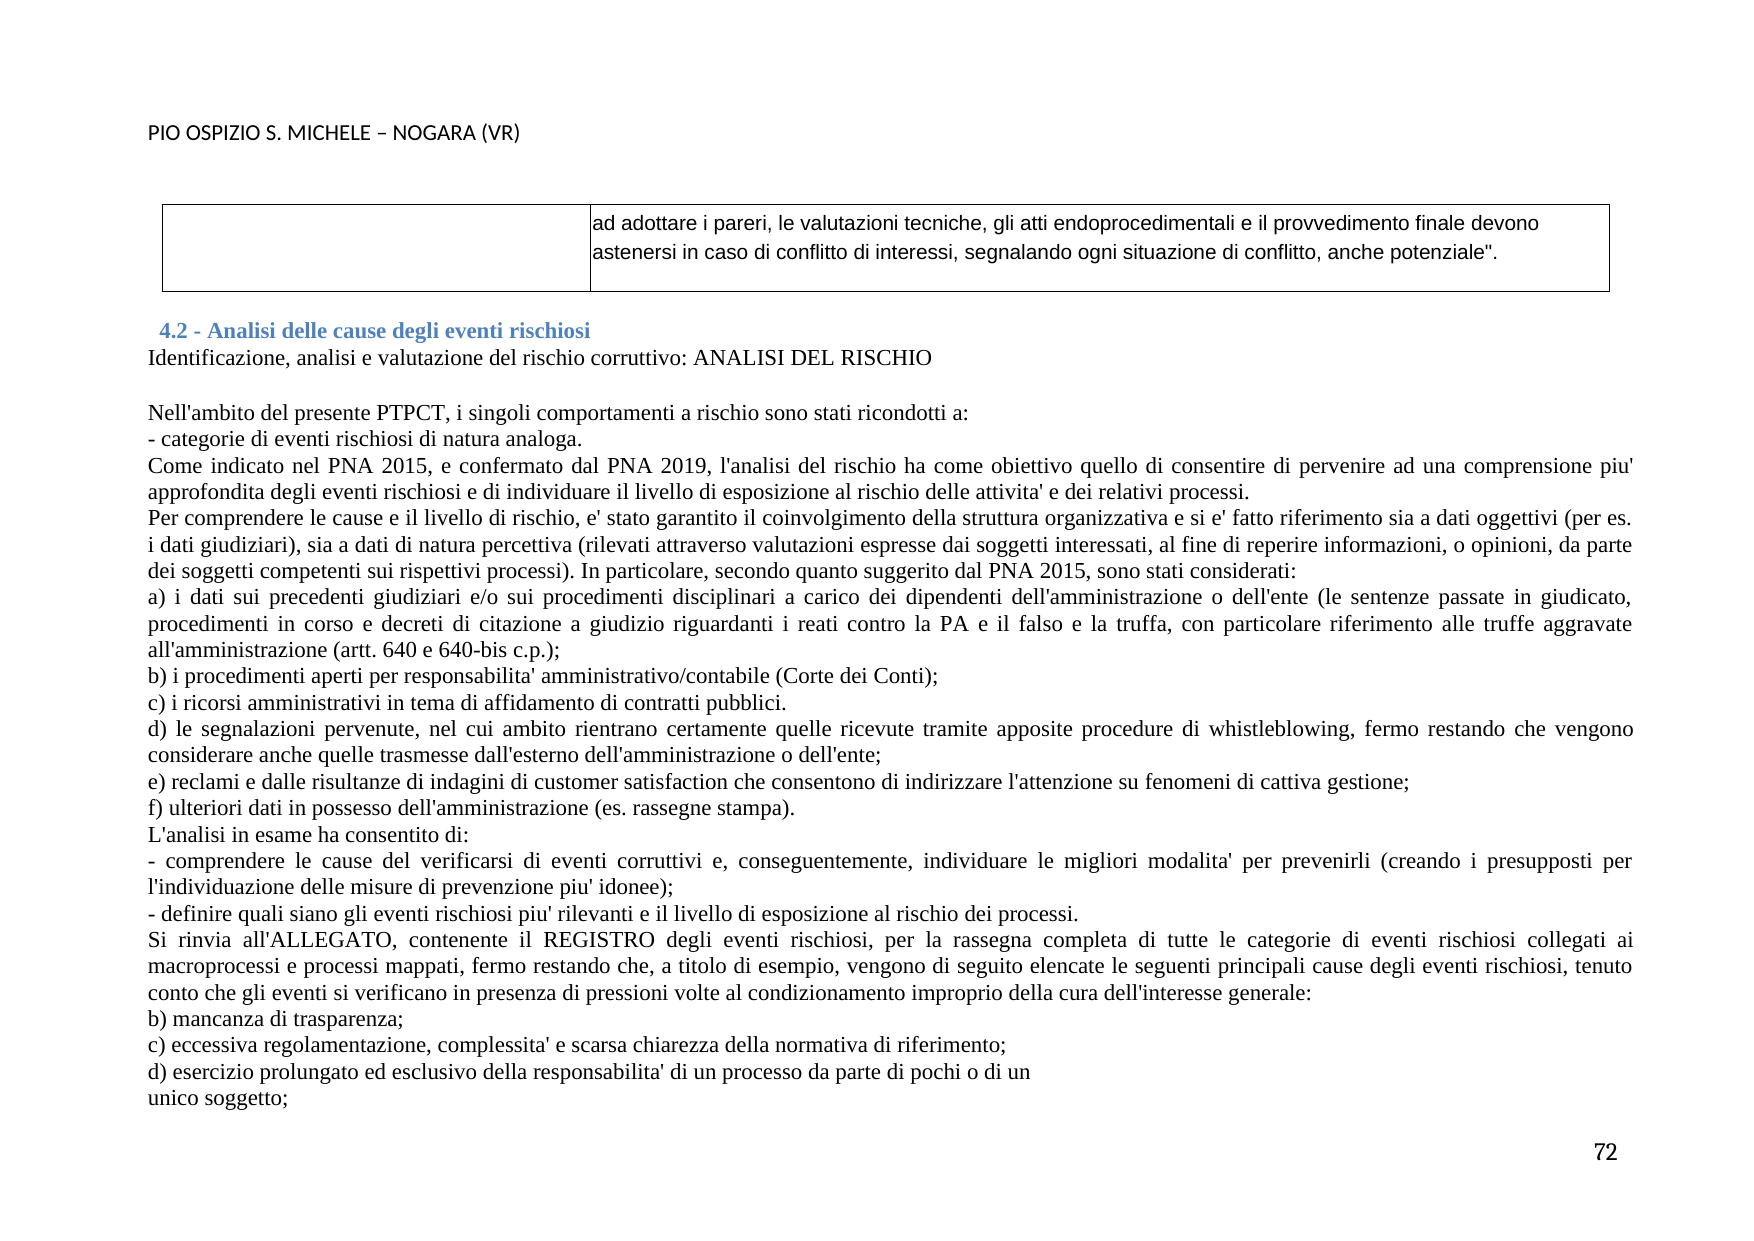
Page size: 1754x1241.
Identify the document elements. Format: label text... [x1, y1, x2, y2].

text - categorie di eventi rischiosi di natura analoga. [148, 425, 1636, 452]
text f) ulteriori dati in possesso dell'amministrazione (es. rassegne stampa). [148, 794, 1636, 821]
text - comprendere le cause del verificarsi di eventi corruttivi e, conseguentemente, individuare le migliori modalita' per prevenirli (creando i presupposti per l'individuazione delle misure di prevenzione piu' idonee); [148, 847, 1636, 900]
text L'analisi in esame ha consentito di: [148, 821, 1636, 847]
text - definire quali siano gli eventi rischiosi piu' rilevanti e il livello di esposizione al rischio dei processi. [148, 900, 1636, 926]
text c) i ricorsi amministrativi in tema di affidamento di contratti pubblici. [148, 689, 1636, 715]
text d) le segnalazioni pervenute, nel cui ambito rientrano certamente quelle ricevute tramite apposite procedure di whistleblowing, fermo restando che vengono considerare anche quelle trasmesse dall'esterno dell'amministrazione o dell'ente; [148, 715, 1636, 768]
text a) i dati sui precedenti giudiziari e/o sui procedimenti disciplinari a carico dei dipendenti dell'amministrazione o dell'ente (le sentenze passate in giudicato, procedimenti in corso e decreti di citazione a giudizio riguardanti i reati contro la PA e il falso e la truffa, con particolare riferimento alle truffe aggravate all'amministrazione (artt. 640 e 640-bis c.p.); [148, 583, 1636, 662]
text Identificazione, analisi e valutazione del rischio corruttivo: ANALISI DEL RISCHIO [148, 344, 1636, 370]
table_cell ad adottare i pareri, le valutazioni tecniche, gli atti endoprocedimentali e il provvedimento finale devono astenersi in caso di conflitto di interessi, segnalando ogni situazione di conflitto, anche potenziale". [591, 205, 1609, 291]
subtitle 4.2 - Analisi delle cause degli eventi rischiosi [148, 317, 1636, 344]
text Si rinvia all'ALLEGATO, contenente il REGISTRO degli eventi rischiosi, per la rassegna completa di tutte le categorie di eventi rischiosi collegati ai macroprocessi e processi mappati, fermo restando che, a titolo di esempio, vengono di seguito elencate le seguenti principali cause degli eventi rischiosi, tenuto conto che gli eventi si verificano in presenza di pressioni volte al condizionamento improprio della cura dell'interesse generale: [148, 926, 1636, 1005]
table_cell [163, 205, 590, 291]
text c) eccessiva regolamentazione, complessita' e scarsa chiarezza della normativa di riferimento; [148, 1031, 1636, 1058]
text unico soggetto; [148, 1084, 1636, 1111]
text Per comprendere le cause e il livello di rischio, e' stato garantito il coinvolgimento della struttura organizzativa e si e' fatto riferimento sia a dati oggettivi (per es. i dati giudiziari), sia a dati di natura percettiva (rilevati attraverso valutazioni espresse dai soggetti interessati, al fine di reperire informazioni, o opinioni, da parte dei soggetti competenti sui rispettivi processi). In particolare, secondo quanto suggerito dal PNA 2015, sono stati considerati: [148, 504, 1636, 583]
text b) i procedimenti aperti per responsabilita' amministrativo/contabile (Corte dei Conti); [148, 662, 1636, 689]
text Nell'ambito del presente PTPCT, i singoli comportamenti a rischio sono stati ricondotti a: [148, 399, 1636, 425]
text b) mancanza di trasparenza; [148, 1005, 1636, 1031]
text d) esercizio prolungato ed esclusivo della responsabilita' di un processo da parte di pochi o di un [148, 1058, 1636, 1084]
text Come indicato nel PNA 2015, e confermato dal PNA 2019, l'analisi del rischio ha come obiettivo quello di consentire di pervenire ad una comprensione piu' approfondita degli eventi rischiosi e di individuare il livello di esposizione al rischio delle attivita' e dei relativi processi. [148, 452, 1636, 504]
text e) reclami e dalle risultanze di indagini di customer satisfaction che consentono di indirizzare l'attenzione su fenomeni di cattiva gestione; [148, 768, 1636, 794]
